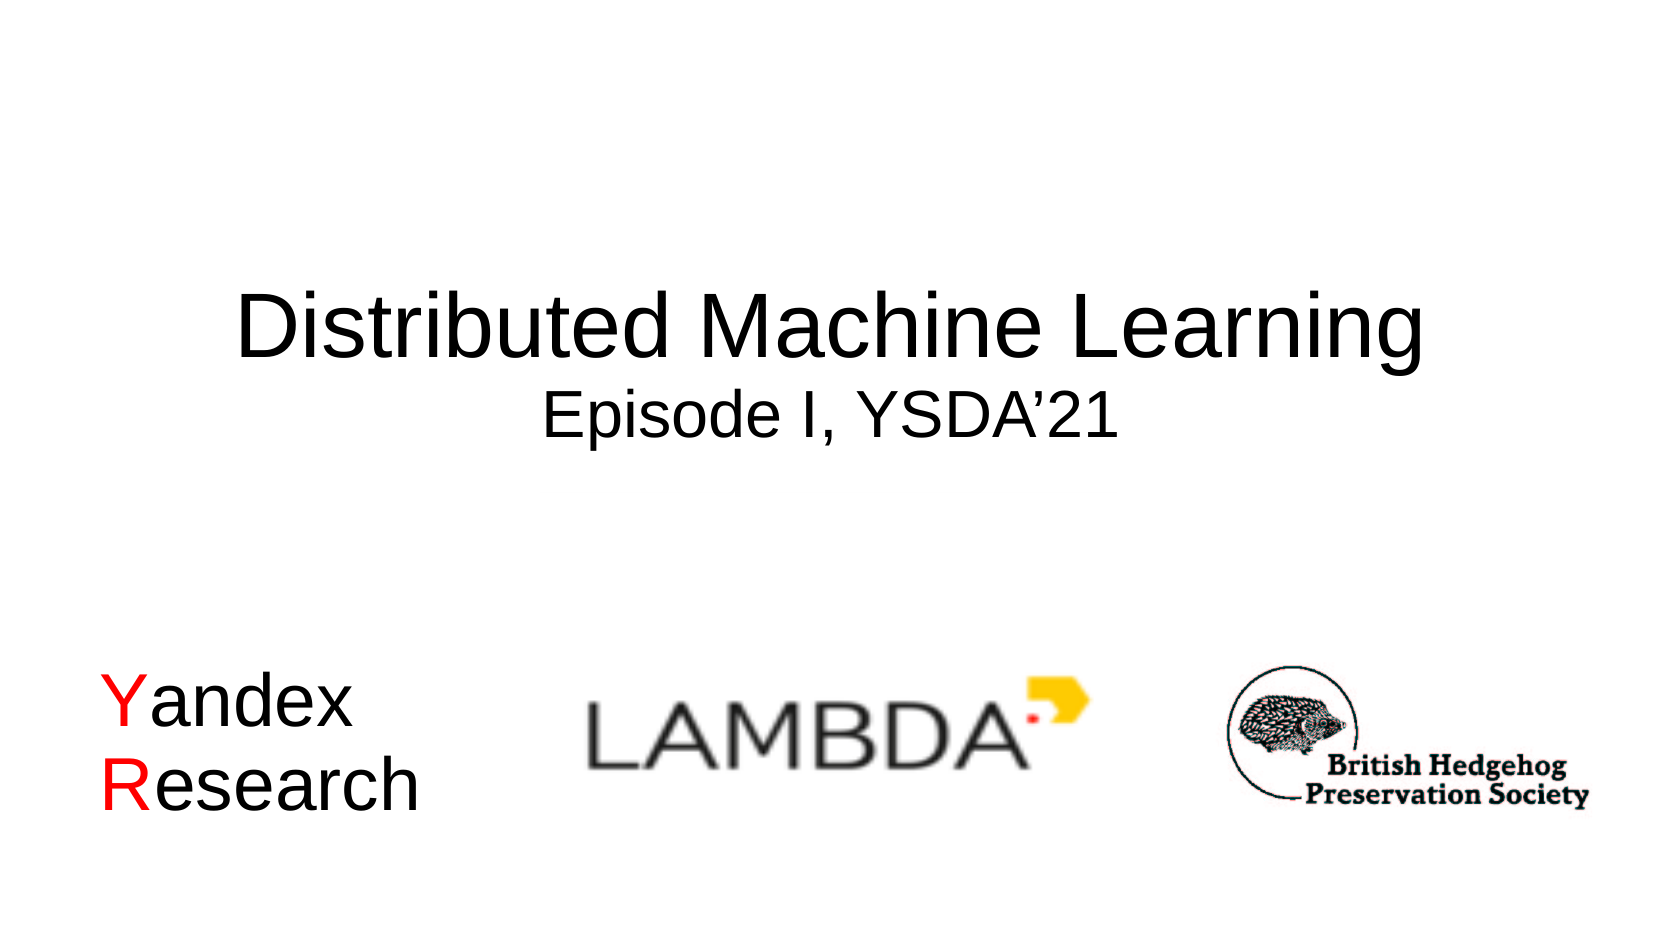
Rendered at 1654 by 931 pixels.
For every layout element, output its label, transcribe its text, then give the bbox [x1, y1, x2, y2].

text_box Yandex Research [85, 651, 564, 872]
picture [1169, 602, 1654, 931]
text_box Distributed Machine Learning Episode I, YSDA’21 [0, 157, 1654, 569]
picture [540, 569, 1117, 931]
